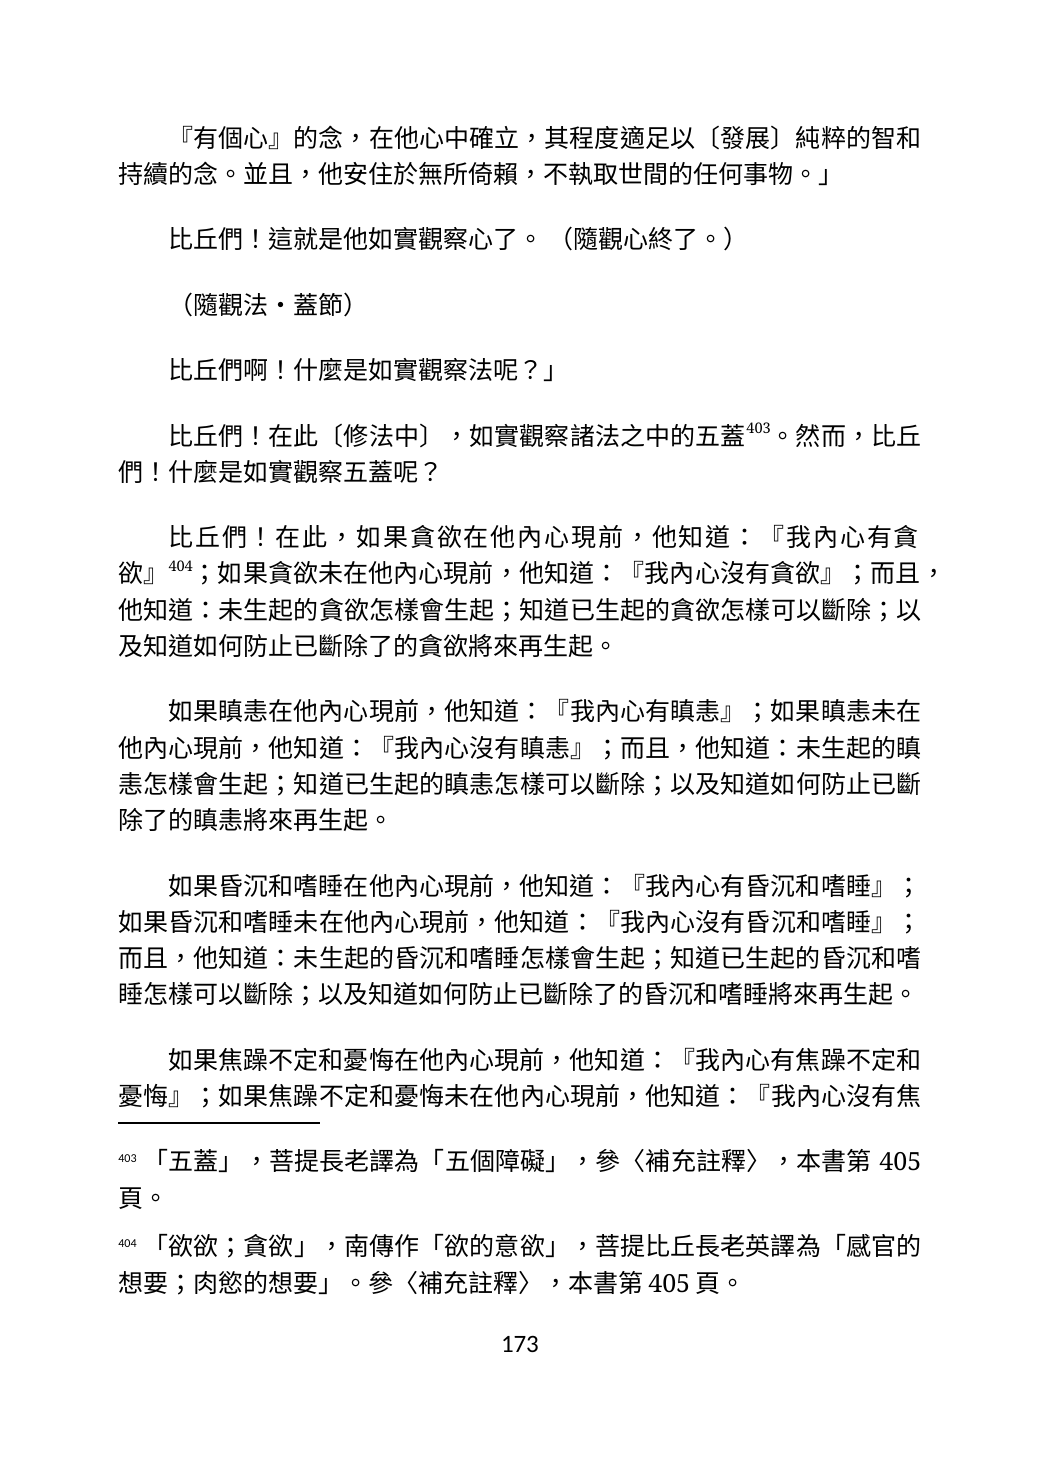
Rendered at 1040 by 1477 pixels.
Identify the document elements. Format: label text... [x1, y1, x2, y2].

text 「五蓋」，菩提長老譯為「五個障礙」，參〈補充註釋〉，本書第405頁。 [118, 1142, 921, 1214]
text 比丘們！在此，如果貪欲在他內心現前，他知道：『我內心有貪欲』；如果貪欲未在他內心現前，他知道：『我內心沒有貪欲』；而且，他知道：未生起的貪欲怎樣會生起；知道已生起的貪欲怎樣可以斷除；以及知道如何防止已斷除了的貪欲將來再生起。 [118, 518, 921, 663]
text 「欲欲；貪欲」，南傳作「欲的意欲」，菩提比丘長老英譯為「感官的想要；肉慾的想要」。參〈補充註釋〉，本書第405頁。 [118, 1227, 921, 1299]
text 比丘們！在此〔修法中〕，如實觀察諸法之中的五蓋。然而，比丘們！什麼是如實觀察五蓋呢？ [118, 416, 921, 488]
text 比丘們啊！什麼是如實觀察法呢？」 [118, 351, 921, 387]
text 如果焦躁不定和憂悔在他內心現前，他知道：『我內心有焦躁不定和憂悔』；如果焦躁不定和憂悔未在他內心現前，他知道：『我內心沒有焦 [118, 1040, 921, 1113]
text （隨觀法‧蓋節） [118, 285, 921, 321]
text 如果瞋恚在他內心現前，他知道：『我內心有瞋恚』；如果瞋恚未在他內心現前，他知道：『我內心沒有瞋恚』；而且，他知道：未生起的瞋恚怎樣會生起；知道已生起的瞋恚怎樣可以斷除；以及知道如何防止已斷除了的瞋恚將來再生起。 [118, 692, 921, 837]
text 比丘們！這就是他如實觀察心了。 （隨觀心終了。） [118, 220, 921, 256]
text 『有個心』的念，在他心中確立，其程度適足以〔發展〕純粹的智和持續的念。並且，他安住於無所倚賴，不執取世間的任何事物。」 [118, 118, 921, 191]
text 如果昏沉和嗜睡在他內心現前，他知道：『我內心有昏沉和嗜睡』；如果昏沉和嗜睡未在他內心現前，他知道：『我內心沒有昏沉和嗜睡』；而且，他知道：未生起的昏沉和嗜睡怎樣會生起；知道已生起的昏沉和嗜睡怎樣可以斷除；以及知道如何防止已斷除了的昏沉和嗜睡將來再生起。 [118, 866, 921, 1011]
